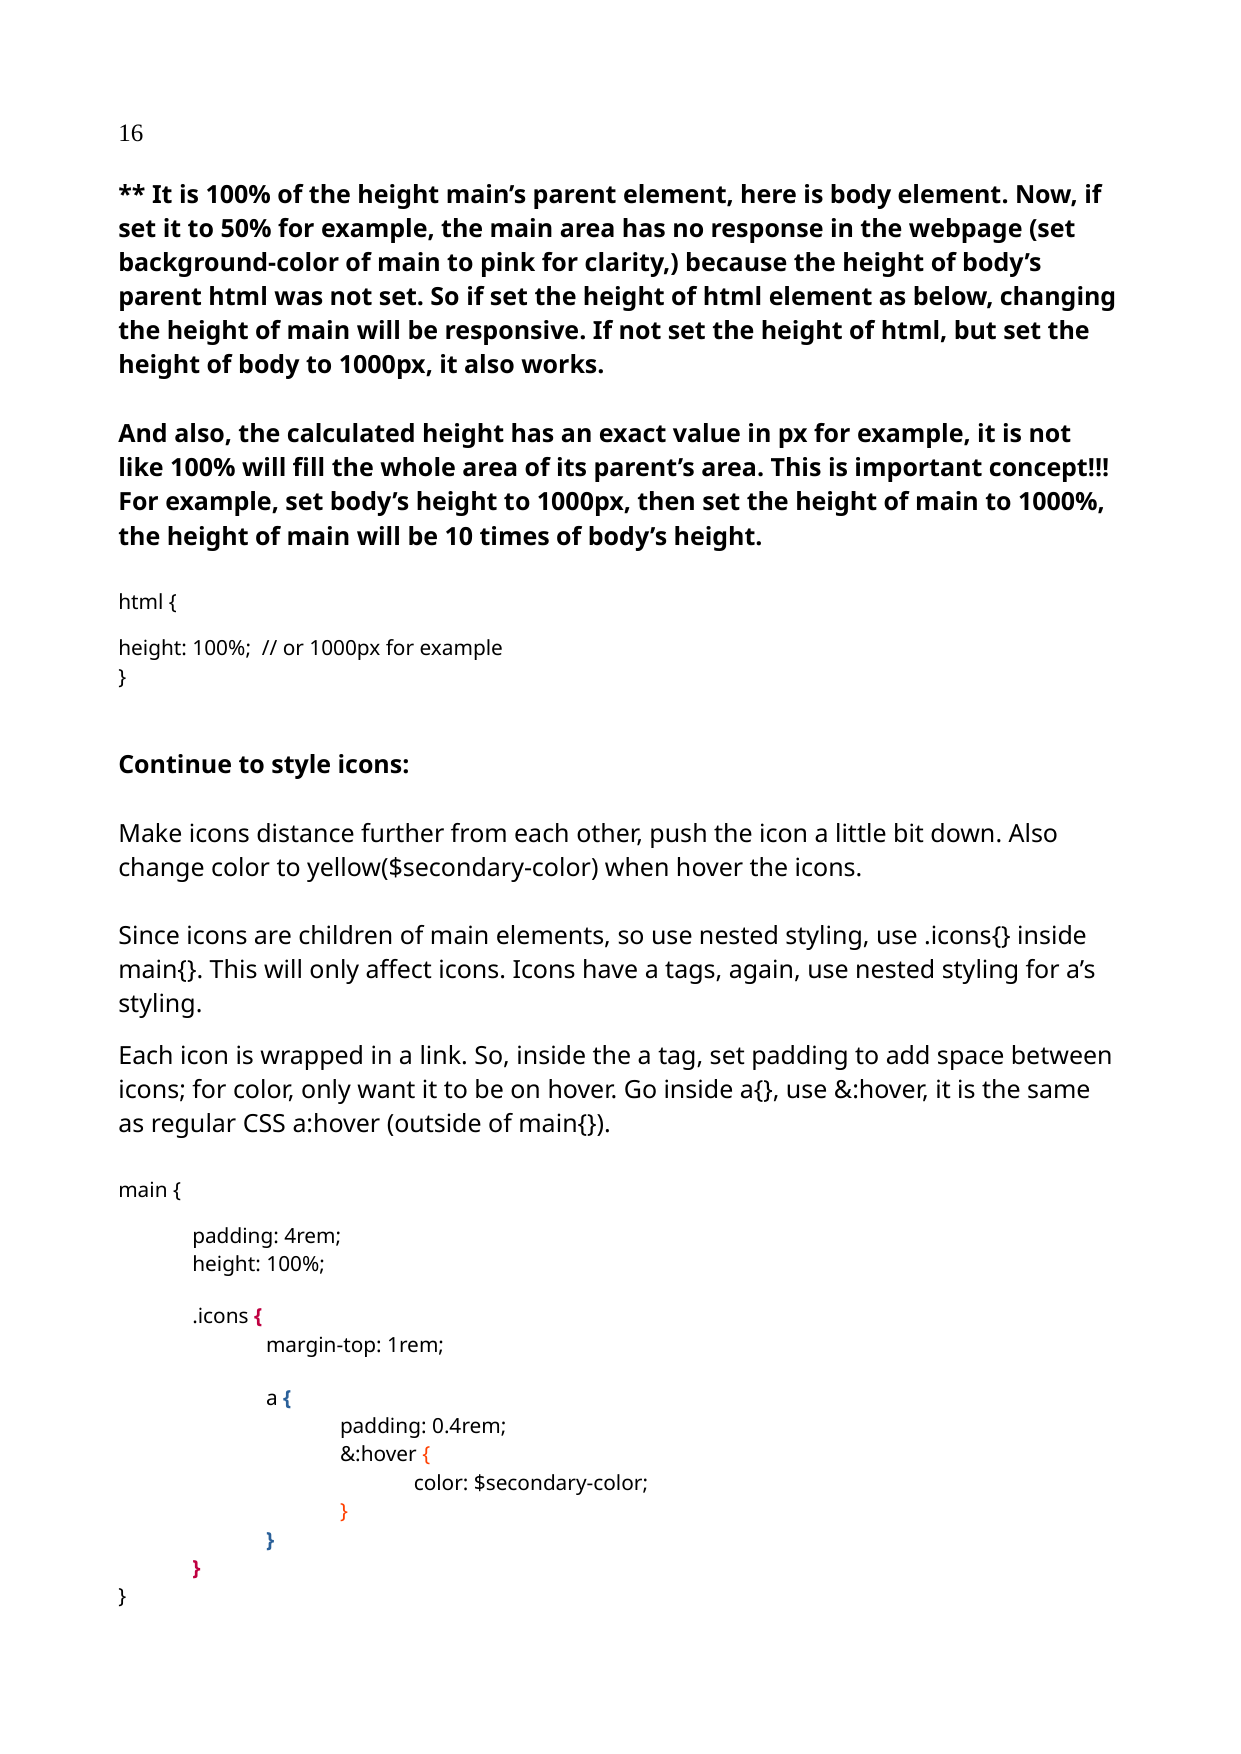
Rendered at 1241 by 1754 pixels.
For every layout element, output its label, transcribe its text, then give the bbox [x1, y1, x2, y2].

text Continue to style icons: [118, 747, 1122, 781]
text ** It is 100% of the height main’s parent element, here is body element. Now, if set it to 50% for example, the main area has no response in the webpage (set background-color of main to pink for clarity,) because the height of body’s parent html was not set. So if set the height of html element as below, changing the height of main will be responsive. If not set the height of html, but set the height of body to 1000px, it also works. [118, 176, 1122, 381]
text padding: 0.4rem; [118, 1411, 1122, 1439]
text html { [118, 587, 1122, 616]
text .icons { [118, 1302, 1122, 1330]
text &:hover { [118, 1439, 1122, 1468]
text height: 100%; // or 1000px for example [118, 633, 1122, 662]
text main { [118, 1175, 1122, 1203]
text Since icons are children of main elements, so use nested styling, use .icons{} inside main{}. This will only affect icons. Icons have a tags, again, use nested styling for a’s styling. [118, 917, 1122, 1020]
text color: $secondary-color; [118, 1468, 1122, 1496]
text margin-top: 1rem; [118, 1330, 1122, 1358]
text And also, the calculated height has an exact value in px for example, it is not like 100% will fill the whole area of its parent’s area. This is important concept!!! For example, set body’s height to 1000px, then set the height of main to 1000%, the height of main will be 10 times of body’s height. [118, 416, 1122, 552]
text } [118, 1496, 1122, 1525]
text height: 100%; [118, 1249, 1122, 1278]
text Each icon is wrapped in a link. So, inside the a tag, set padding to add space between icons; for color, only want it to be on hover. Go inside a{}, use &:hover, it is the same as regular CSS a:hover (outside of main{}). [118, 1037, 1122, 1139]
text } [118, 1553, 1122, 1582]
text a { [118, 1383, 1122, 1411]
text Make icons distance further from each other, push the icon a little bit down. Also change color to yellow($secondary-color) when hover the icons. [118, 815, 1122, 883]
text } [118, 1525, 1122, 1553]
text } [118, 1582, 1122, 1610]
text } [118, 662, 1122, 690]
text padding: 4rem; [118, 1221, 1122, 1249]
